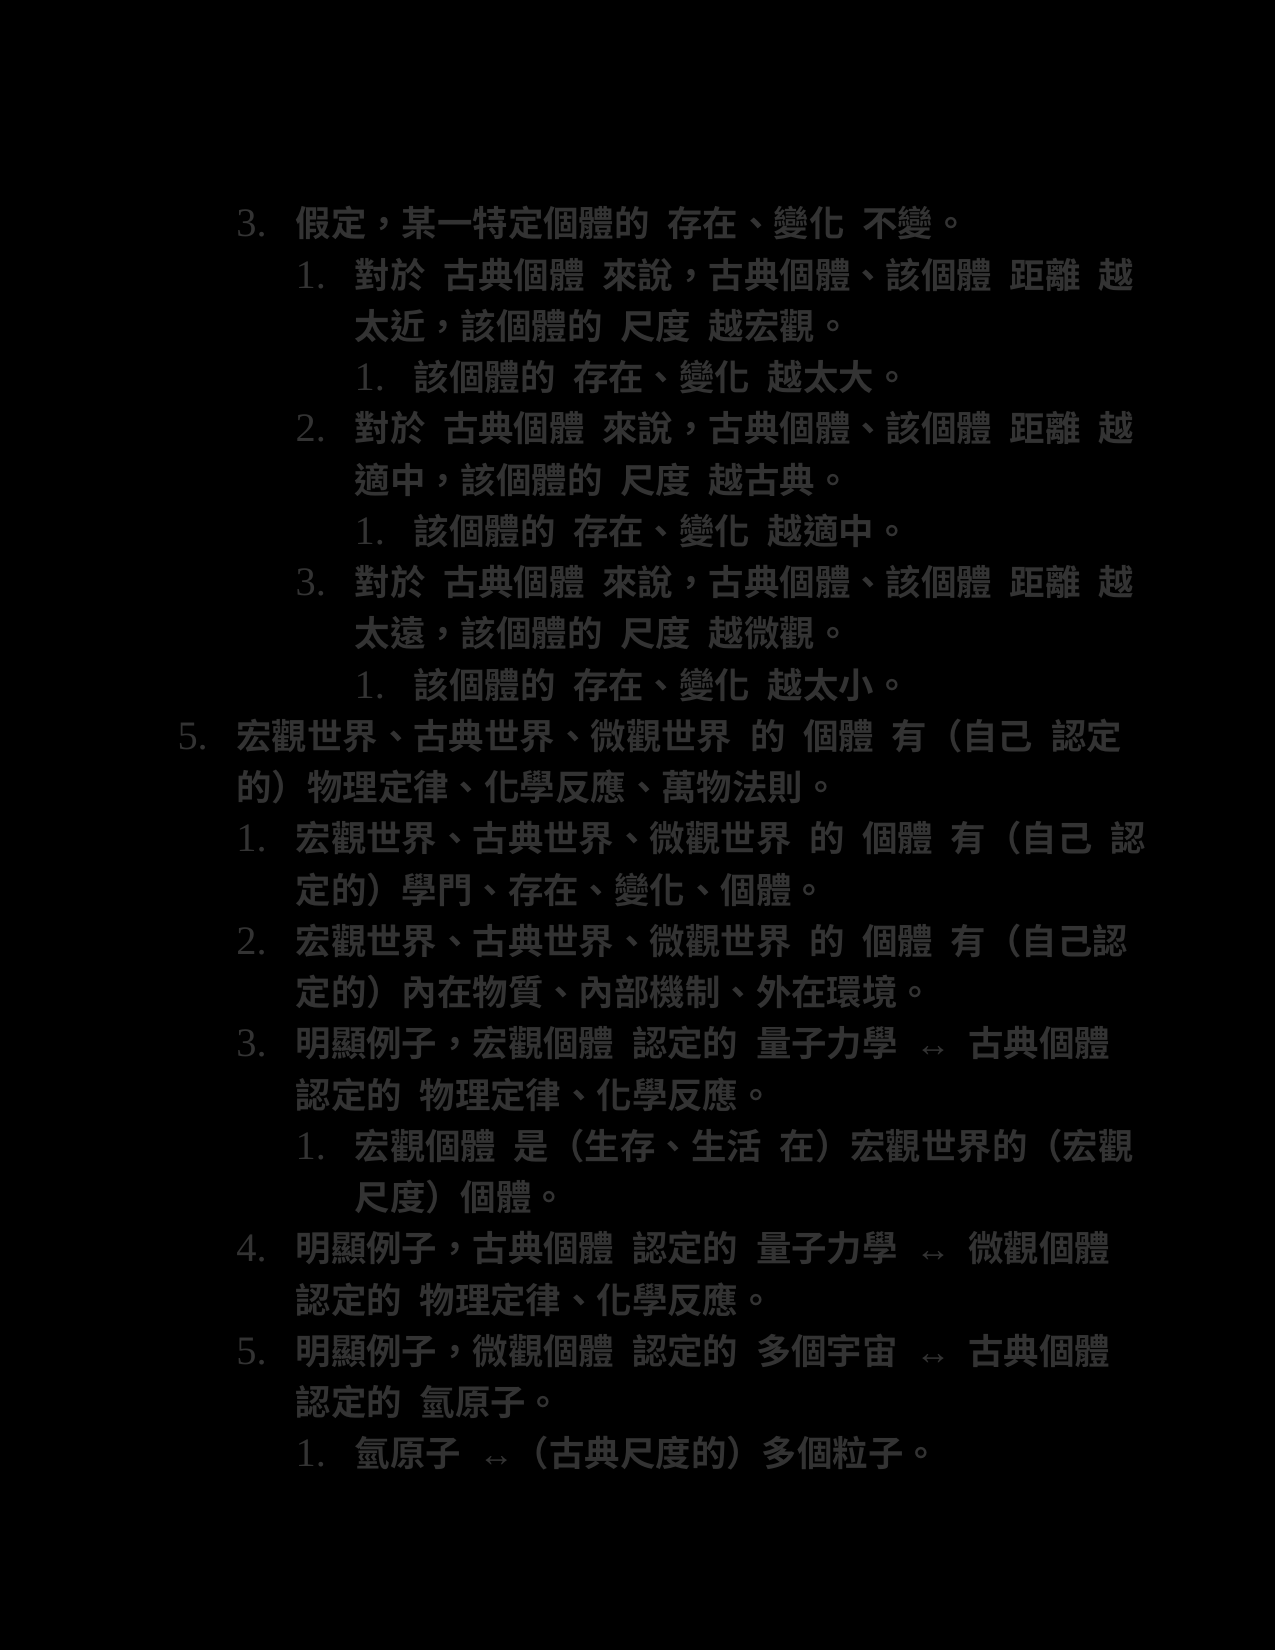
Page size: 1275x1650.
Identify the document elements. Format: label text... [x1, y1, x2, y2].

list 明顯例子，微觀個體 認定的 多個宇宙 ↔ 古典個體 認定的 氫原子。 [236, 1323, 1157, 1426]
list 假定，某一特定個體的 存在、變化 不變。 [236, 196, 1157, 247]
list 該個體的 存在、變化 越太大。 [354, 349, 1157, 401]
list 對於 古典個體 來說，古典個體、該個體 距離 越太近，該個體的 尺度 越宏觀。 [295, 247, 1157, 349]
list 氫原子 ↔（古典尺度的）多個粒子。 [295, 1426, 1157, 1477]
list 該個體的 存在、變化 越適中。 [354, 503, 1157, 554]
list 宏觀個體 是（生存、生活 在）宏觀世界的（宏觀尺度）個體。 [295, 1118, 1157, 1221]
list 明顯例子，古典個體 認定的 量子力學 ↔ 微觀個體 認定的 物理定律、化學反應。 [236, 1221, 1157, 1323]
list 宏觀世界、古典世界、微觀世界 的 個體 有（自己 認定的）物理定律、化學反應、萬物法則。 [177, 708, 1157, 811]
list 對於 古典個體 來說，古典個體、該個體 距離 越適中，該個體的 尺度 越古典。 [295, 401, 1157, 503]
list 該個體的 存在、變化 越太小。 [354, 657, 1157, 708]
list 明顯例子，宏觀個體 認定的 量子力學 ↔ 古典個體 認定的 物理定律、化學反應。 [236, 1016, 1157, 1118]
list 宏觀世界、古典世界、微觀世界 的 個體 有（自己認定的）內在物質、內部機制、外在環境。 [236, 913, 1157, 1016]
list 對於 古典個體 來說，古典個體、該個體 距離 越太遠，該個體的 尺度 越微觀。 [295, 554, 1157, 657]
list 宏觀世界、古典世界、微觀世界 的 個體 有（自己 認定的）學門、存在、變化、個體。 [236, 811, 1157, 913]
